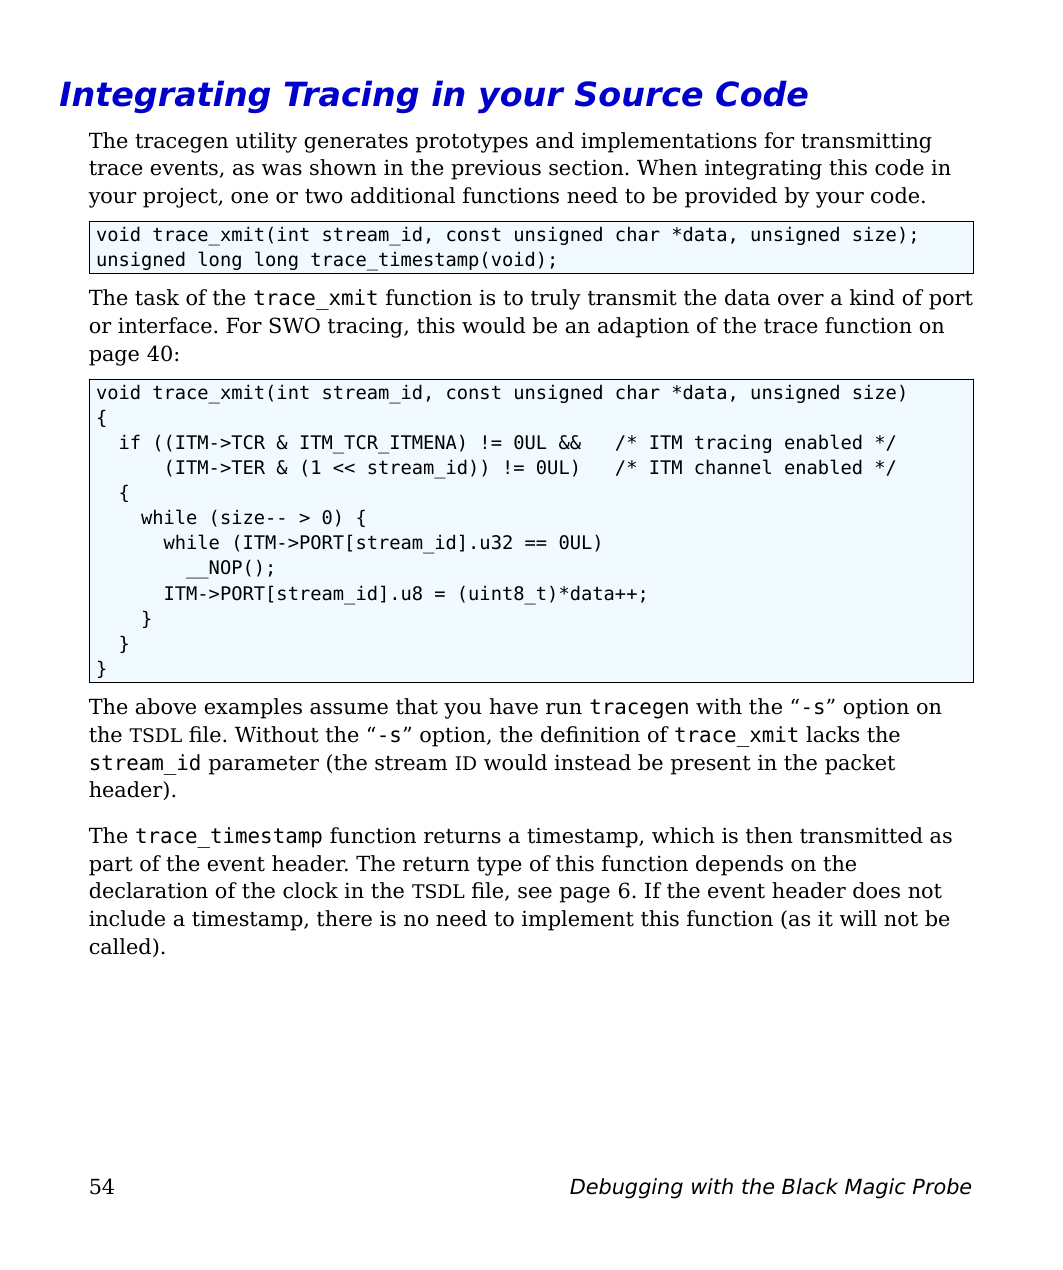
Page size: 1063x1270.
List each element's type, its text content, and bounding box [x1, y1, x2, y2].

text { [90, 404, 973, 429]
text { [90, 479, 973, 504]
text while (size-- > 0) { [90, 504, 973, 529]
text ITM->PORT[stream_id].u8 = (uint8_t)*data++; [90, 579, 973, 604]
text } [90, 604, 973, 629]
text void trace_xmit(int stream_id, const unsigned char *data, unsigned size) [90, 380, 973, 403]
text unsigned long long trace_timestamp(void); [90, 246, 973, 273]
text void trace_xmit(int stream_id, const unsigned char *data, unsigned size); [90, 222, 973, 246]
text __NOP(); [90, 554, 973, 579]
text (ITM->TER & (1 << stream_id)) != 0UL) /* ITM channel enabled */ [90, 454, 973, 479]
subtitle Integrating Tracing in your Source Code [59, 75, 974, 114]
text The task of the trace_xmit function is to truly transmit the data over a kind of port or interface. For SWO tracing, this would be an adaption of the trace function on page 40: [88, 286, 974, 366]
text if ((ITM->TCR & ITM_TCR_ITMENA) != 0UL && /* ITM tracing enabled */ [90, 429, 973, 454]
text } [90, 629, 973, 654]
text The tracegen utility generates prototypes and implementations for transmitting trace events, as was shown in the previous section. When integrating this code in your project, one or two additional functions need to be provided by your code. [88, 129, 974, 208]
text The trace_timestamp function returns a timestamp, which is then transmitted as part of the event header. The return type of this function depends on the declaration of the clock in the TSDL file, see page 50. If the event header does not include a timestamp, there is no need to implement this function (as it will not be called). [88, 824, 974, 959]
text } [90, 655, 973, 682]
text The above examples assume that you have run tracegen with the “-s” option on the TSDL file. Without the “-s” option, the definition of trace_xmit lacks the stream_id parameter (the stream ID would instead be present in the packet header). [88, 695, 974, 803]
text while (ITM->PORT[stream_id].u32 == 0UL) [90, 529, 973, 554]
